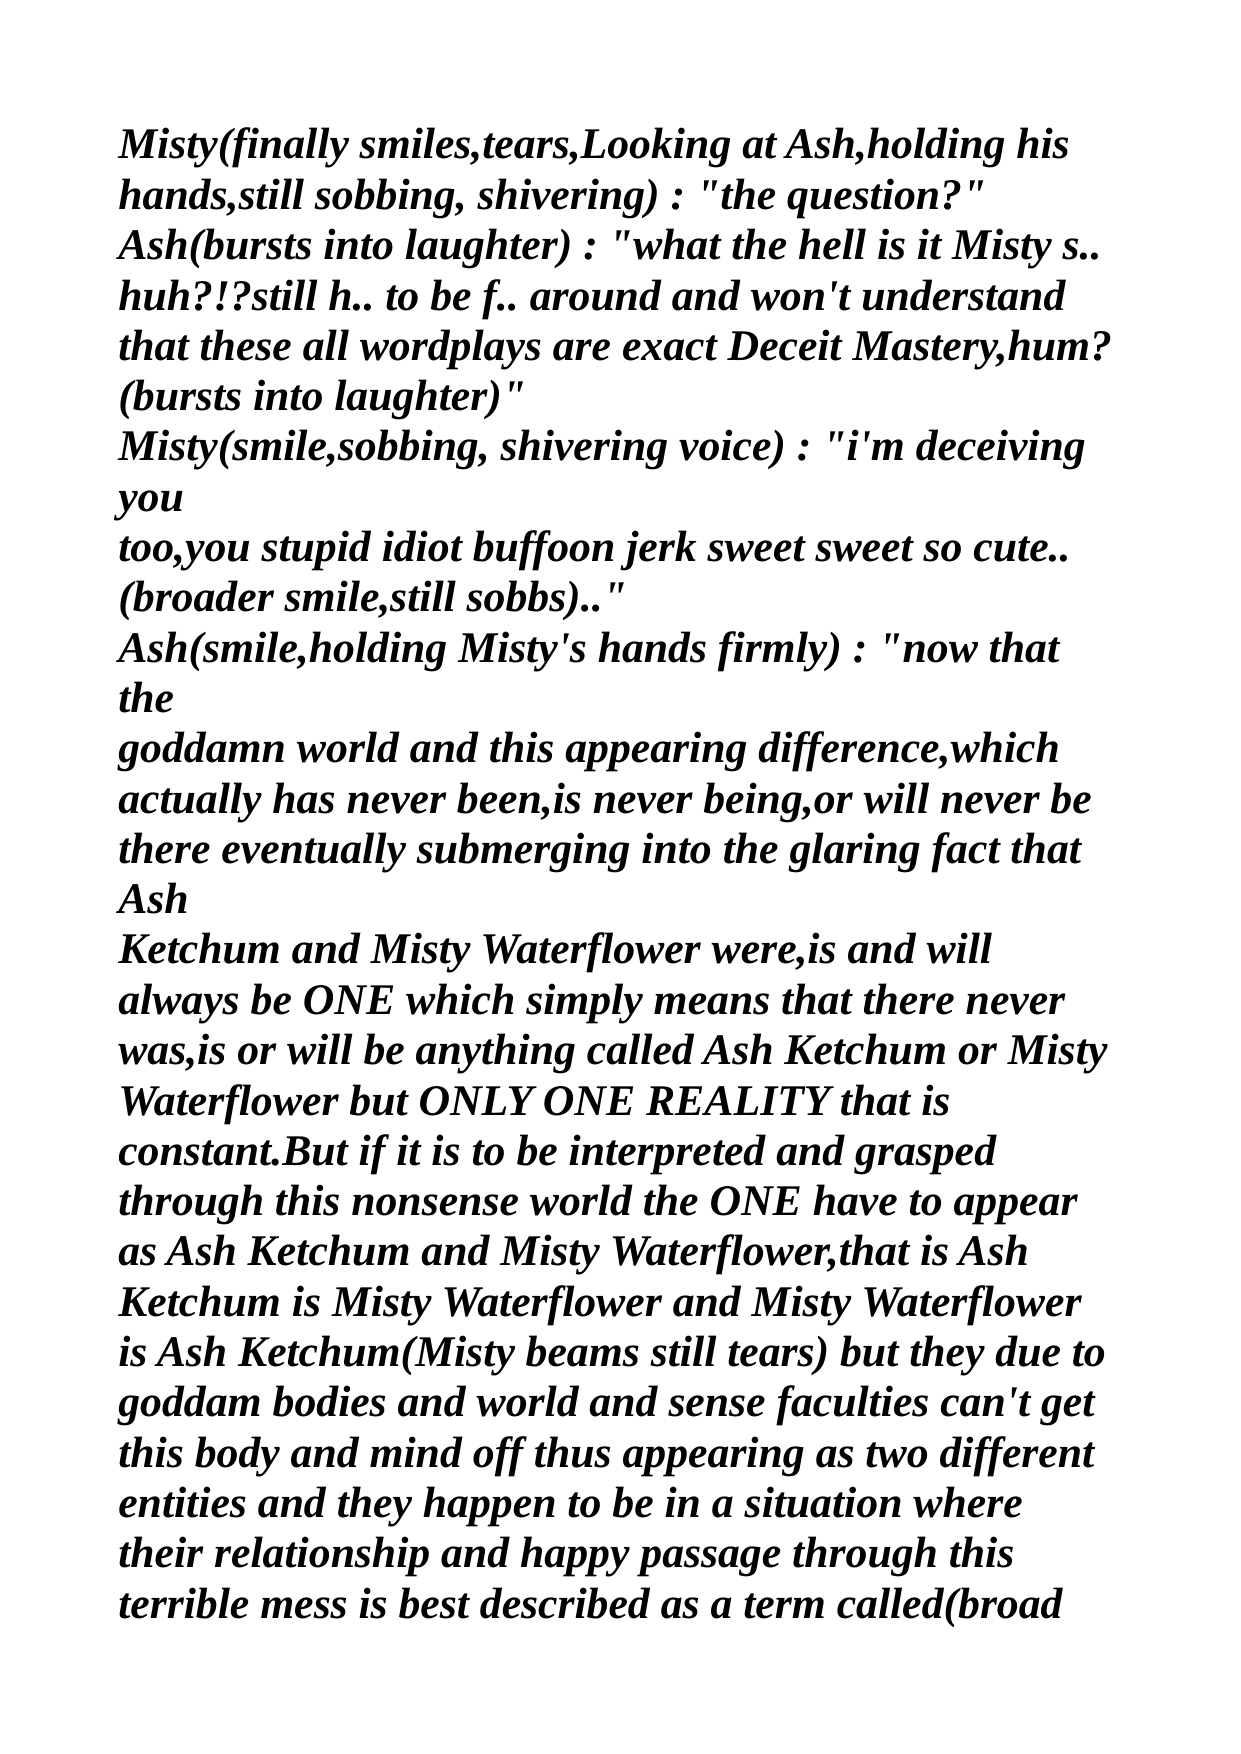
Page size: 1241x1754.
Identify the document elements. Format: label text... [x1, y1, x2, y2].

text Ash(smile,holding Misty's hands firmly) : "now that the [118, 621, 1122, 722]
text Misty(smile,sobbing, shivering voice) : "i'm deceiving you [118, 420, 1122, 521]
text Misty(finally smiles,tears,Looking at Ash,holding his hands,still sobbing, shivering) : "the question?" [118, 118, 1122, 219]
text goddamn world and this appearing difference,which [118, 722, 1122, 772]
text too,you stupid idiot buffoon jerk sweet sweet so cute..(broader smile,still sobbs).." [118, 521, 1122, 621]
text Ketchum and Misty Waterflower were,is and will always be ONE which simply means that there never was,is or will be anything called Ash Ketchum or Misty Waterflower but ONLY ONE REALITY that is constant.But if it is to be interpreted and grasped through this nonsense world the ONE have to appear as Ash Ketchum and Misty Waterflower,that is Ash Ketchum is Misty Waterflower and Misty Waterflower is Ash Ketchum(Misty beams still tears) but they due to goddam bodies and world and sense faculties can't get this body and mind off thus appearing as two different entities and they happen to be in a situation where their relationship and happy passage through this terrible mess is best described as a term called(broad [118, 923, 1122, 1627]
text Ash(bursts into laughter) : "what the hell is it Misty s.. [118, 219, 1122, 269]
text huh?!?still h.. to be f.. around and won't understand that these all wordplays are exact Deceit Mastery,hum?(bursts into laughter)" [118, 269, 1122, 420]
text actually has never been,is never being,or will never be there eventually submerging into the glaring fact that Ash [118, 772, 1122, 923]
